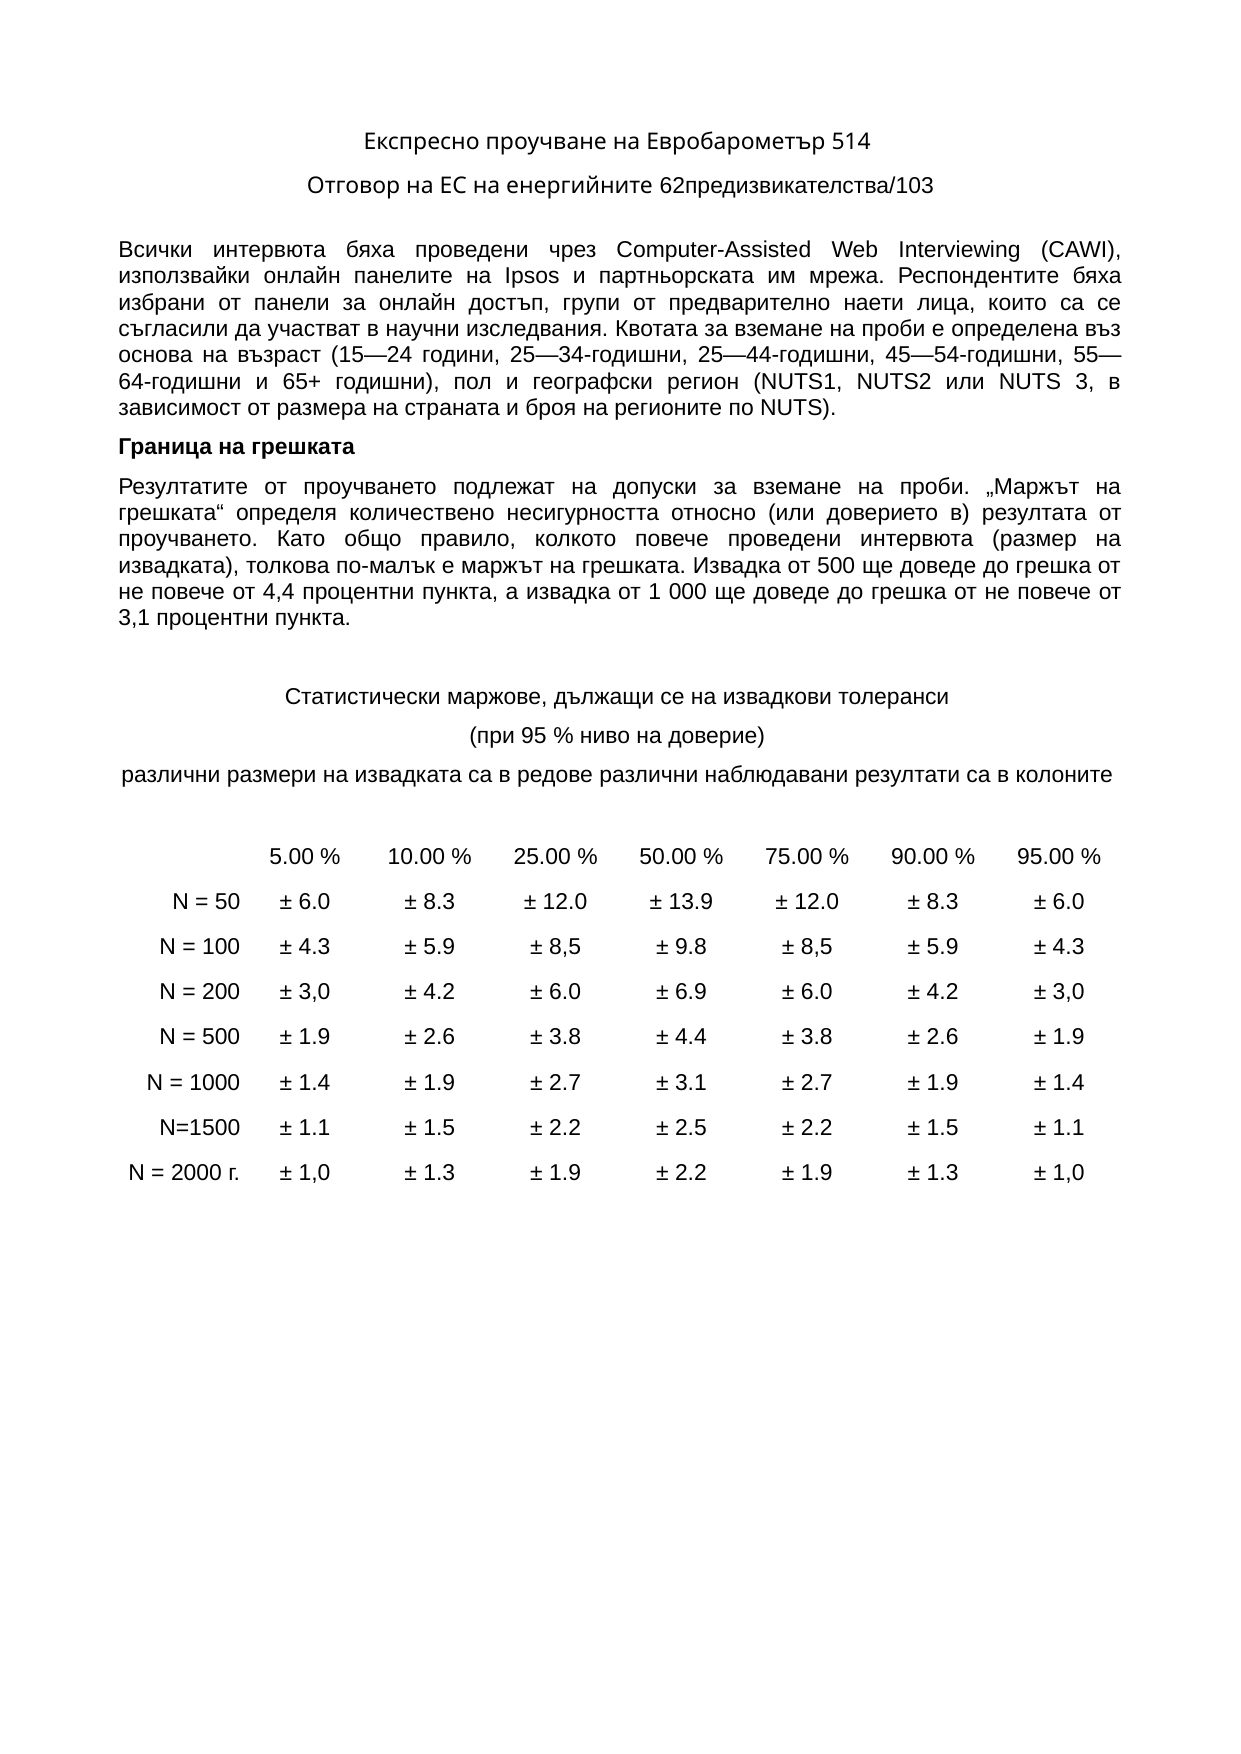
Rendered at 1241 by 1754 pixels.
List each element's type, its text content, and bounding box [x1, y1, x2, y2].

table_cell ± 9.8 [618, 924, 744, 969]
table_cell N = 100 [118, 924, 243, 969]
text (при 95 % ниво на доверие) [118, 722, 1122, 748]
table_cell ± 1.3 [367, 1149, 492, 1194]
table_cell ± 2.6 [870, 1014, 996, 1059]
table_cell ± 12.0 [744, 879, 870, 924]
text Граница на грешката [118, 433, 1122, 460]
table_cell N = 200 [118, 969, 243, 1014]
table_cell ± 2.5 [618, 1104, 744, 1149]
table_header 95,00 % [996, 834, 1122, 879]
table_cell ± 2.7 [493, 1059, 618, 1104]
table_cell ± 8,5 [744, 924, 870, 969]
table_header 50,00 % [618, 834, 744, 879]
table_cell N=1500 [118, 1104, 243, 1149]
table_cell ± 1.4 [243, 1059, 367, 1104]
table_cell N = 50 [118, 879, 243, 924]
table_cell ± 6.0 [996, 879, 1122, 924]
table_cell ± 4.4 [618, 1014, 744, 1059]
table_cell ± 1.5 [870, 1104, 996, 1149]
table_cell ± 8,5 [493, 924, 618, 969]
table_cell ± 8.3 [367, 879, 492, 924]
table_cell ± 2.2 [618, 1149, 744, 1194]
text Всички интервюта бяха проведени чрез Computer-Assisted Web Interviewing (CAWI), използвайки онлайн панелите на Ipsos и партньорската им мрежа. Респондентите бяха избрани от панели за онлайн достъп, групи от предварително наети лица, които са се съгласили да участват в научни изследвания. Квотата за вземане на проби е определена въз основа на възраст (15—24 години, 25—34-годишни, 25—44-годишни, 45—54-годишни, 55—64-годишни и 65+ годишни), пол и географски регион (NUTS1, NUTS2 или NUTS 3, в зависимост от размера на страната и броя на регионите по NUTS). [118, 236, 1122, 420]
table_cell ± 1.3 [870, 1149, 996, 1194]
table_cell ± 1.9 [996, 1014, 1122, 1059]
table_header 25,00 % [493, 834, 618, 879]
table_cell ± 1.9 [744, 1149, 870, 1194]
table_cell N = 500 [118, 1014, 243, 1059]
table_cell ± 12.0 [493, 879, 618, 924]
table_cell ± 1.4 [996, 1059, 1122, 1104]
table_cell ± 1.9 [243, 1014, 367, 1059]
table_cell N = 2000 г. [118, 1149, 243, 1194]
table_header 10,00 % [367, 834, 492, 879]
table_cell ± 5.9 [870, 924, 996, 969]
table_cell ± 5.9 [367, 924, 492, 969]
table_cell ± 6.9 [618, 969, 744, 1014]
table_cell ± 2.2 [744, 1104, 870, 1149]
table_header [118, 834, 243, 879]
table_cell ± 2.6 [367, 1014, 492, 1059]
table_cell ± 1.5 [367, 1104, 492, 1149]
table_cell ± 3.1 [618, 1059, 744, 1104]
table_cell ± 2.2 [493, 1104, 618, 1149]
text Резултатите от проучването подлежат на допуски за вземане на проби. „Маржът на грешката“ определя количествено несигурността относно (или доверието в) резултата от проучването. Като общо правило, колкото повече проведени интервюта (размер на извадката), толкова по-малък е маржът на грешката. Извадка от 500 ще доведе до грешка от не повече от 4,4 процентни пункта, а извадка от 1 000 ще доведе до грешка от не повече от 3,1 процентни пункта. [118, 473, 1122, 631]
table_cell ± 4.2 [870, 969, 996, 1014]
table_cell ± 1,0 [243, 1149, 367, 1194]
text Статистически маржове, дължащи се на извадкови толеранси [118, 683, 1122, 709]
table_cell ± 1.9 [870, 1059, 996, 1104]
table_cell ± 4.3 [243, 924, 367, 969]
table_cell ± 3.8 [493, 1014, 618, 1059]
table_cell ± 2.7 [744, 1059, 870, 1104]
table_cell ± 1.9 [493, 1149, 618, 1194]
table_cell ± 1.9 [367, 1059, 492, 1104]
table_cell ± 3.8 [744, 1014, 870, 1059]
table_cell ± 4.2 [367, 969, 492, 1014]
table_cell ± 6.0 [493, 969, 618, 1014]
table_cell ± 6.0 [744, 969, 870, 1014]
table_header 75,00 % [744, 834, 870, 879]
table_cell ± 4.3 [996, 924, 1122, 969]
table_cell ± 3,0 [996, 969, 1122, 1014]
table_cell ± 1.1 [996, 1104, 1122, 1149]
table_cell ± 6.0 [243, 879, 367, 924]
table_header 5,00 % [243, 834, 367, 879]
table_header 90,00 % [870, 834, 996, 879]
text различни размери на извадката са в редове различни наблюдавани резултати са в колоните [118, 761, 1122, 788]
table_cell ± 3,0 [243, 969, 367, 1014]
table_cell ± 1,0 [996, 1149, 1122, 1194]
table_cell ± 13.9 [618, 879, 744, 924]
table_cell ± 1.1 [243, 1104, 367, 1149]
table_cell N = 1000 [118, 1059, 243, 1104]
table_cell ± 8.3 [870, 879, 996, 924]
